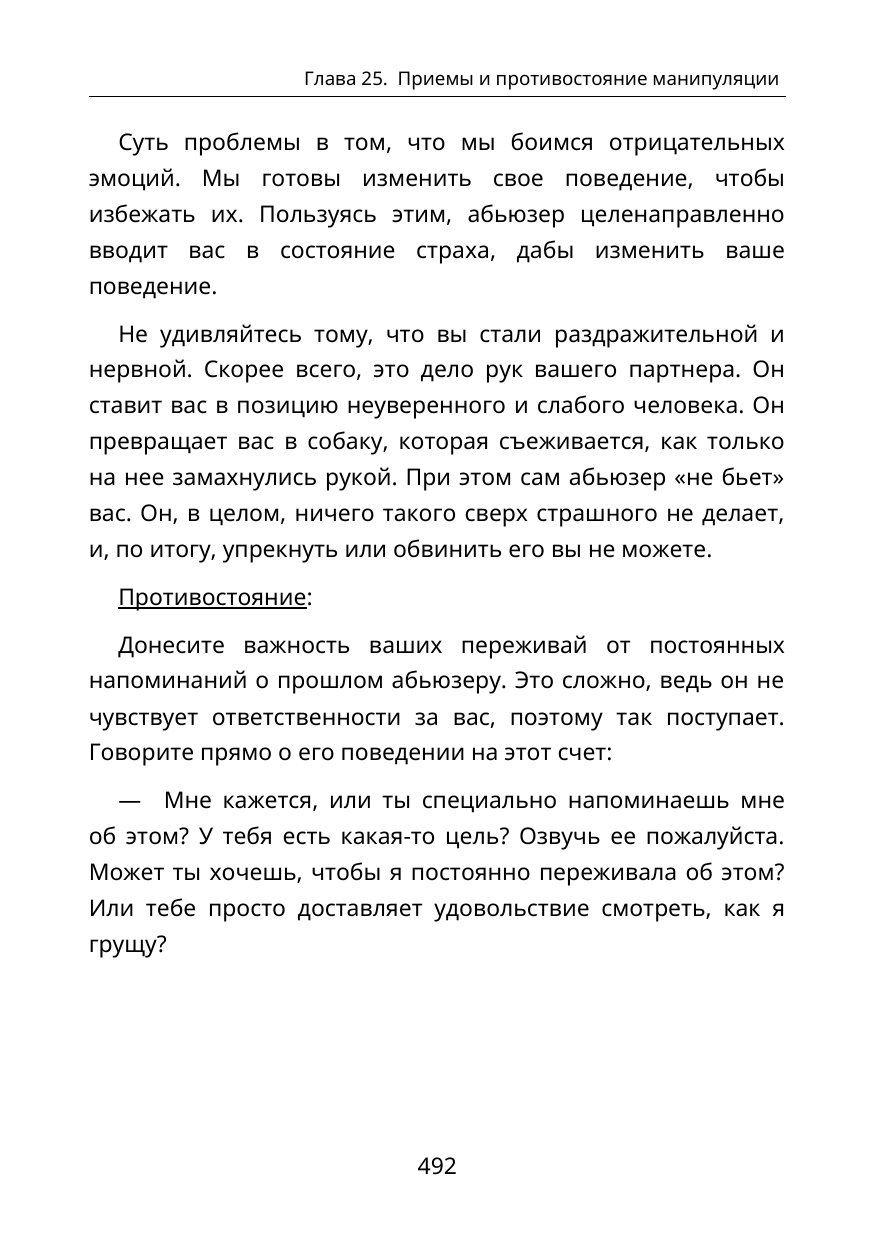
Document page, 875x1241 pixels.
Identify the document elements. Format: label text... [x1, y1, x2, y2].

text Донесите важность ваших переживай от постоянных напоминаний о прошлом абьюзеру. Это сложно, ведь он не чувствует ответственности за вас, поэтому так поступает. Говорите прямо о его поведении на этот счет: [88, 628, 786, 768]
text Не удивляйтесь тому, что вы стали раздражительной и нервной. Скорее всего, это дело рук вашего партнера. Он ставит вас в позицию неуверенного и слабого человека. Он превращает вас в собаку, которая съеживается, как только на нее замахнулись рукой. При этом сам абьюзер «не бьет» вас. Он, в целом, ничего такого сверх страшного не делает, и, по итогу, упрекнуть или обвинить его вы не можете. [88, 317, 786, 564]
text Суть проблемы в том, что мы боимся отрицательных эмоций. Мы готовы изменить свое поведение, чтобы избежать их. Пользуясь этим, абьюзер целенаправленно вводит вас в состояние страха, дабы изменить ваше поведение. [88, 126, 786, 301]
list Мне кажется, или ты специально напоминаешь мне об этом? У тебя есть какая-то цель? Озвучь ее пожалуйста. Может ты хочешь, чтобы я постоянно переживала об этом? Или тебе просто доставляет удовольствие смотреть, как я грущу? [88, 784, 786, 959]
text Противостояние: [88, 581, 786, 612]
